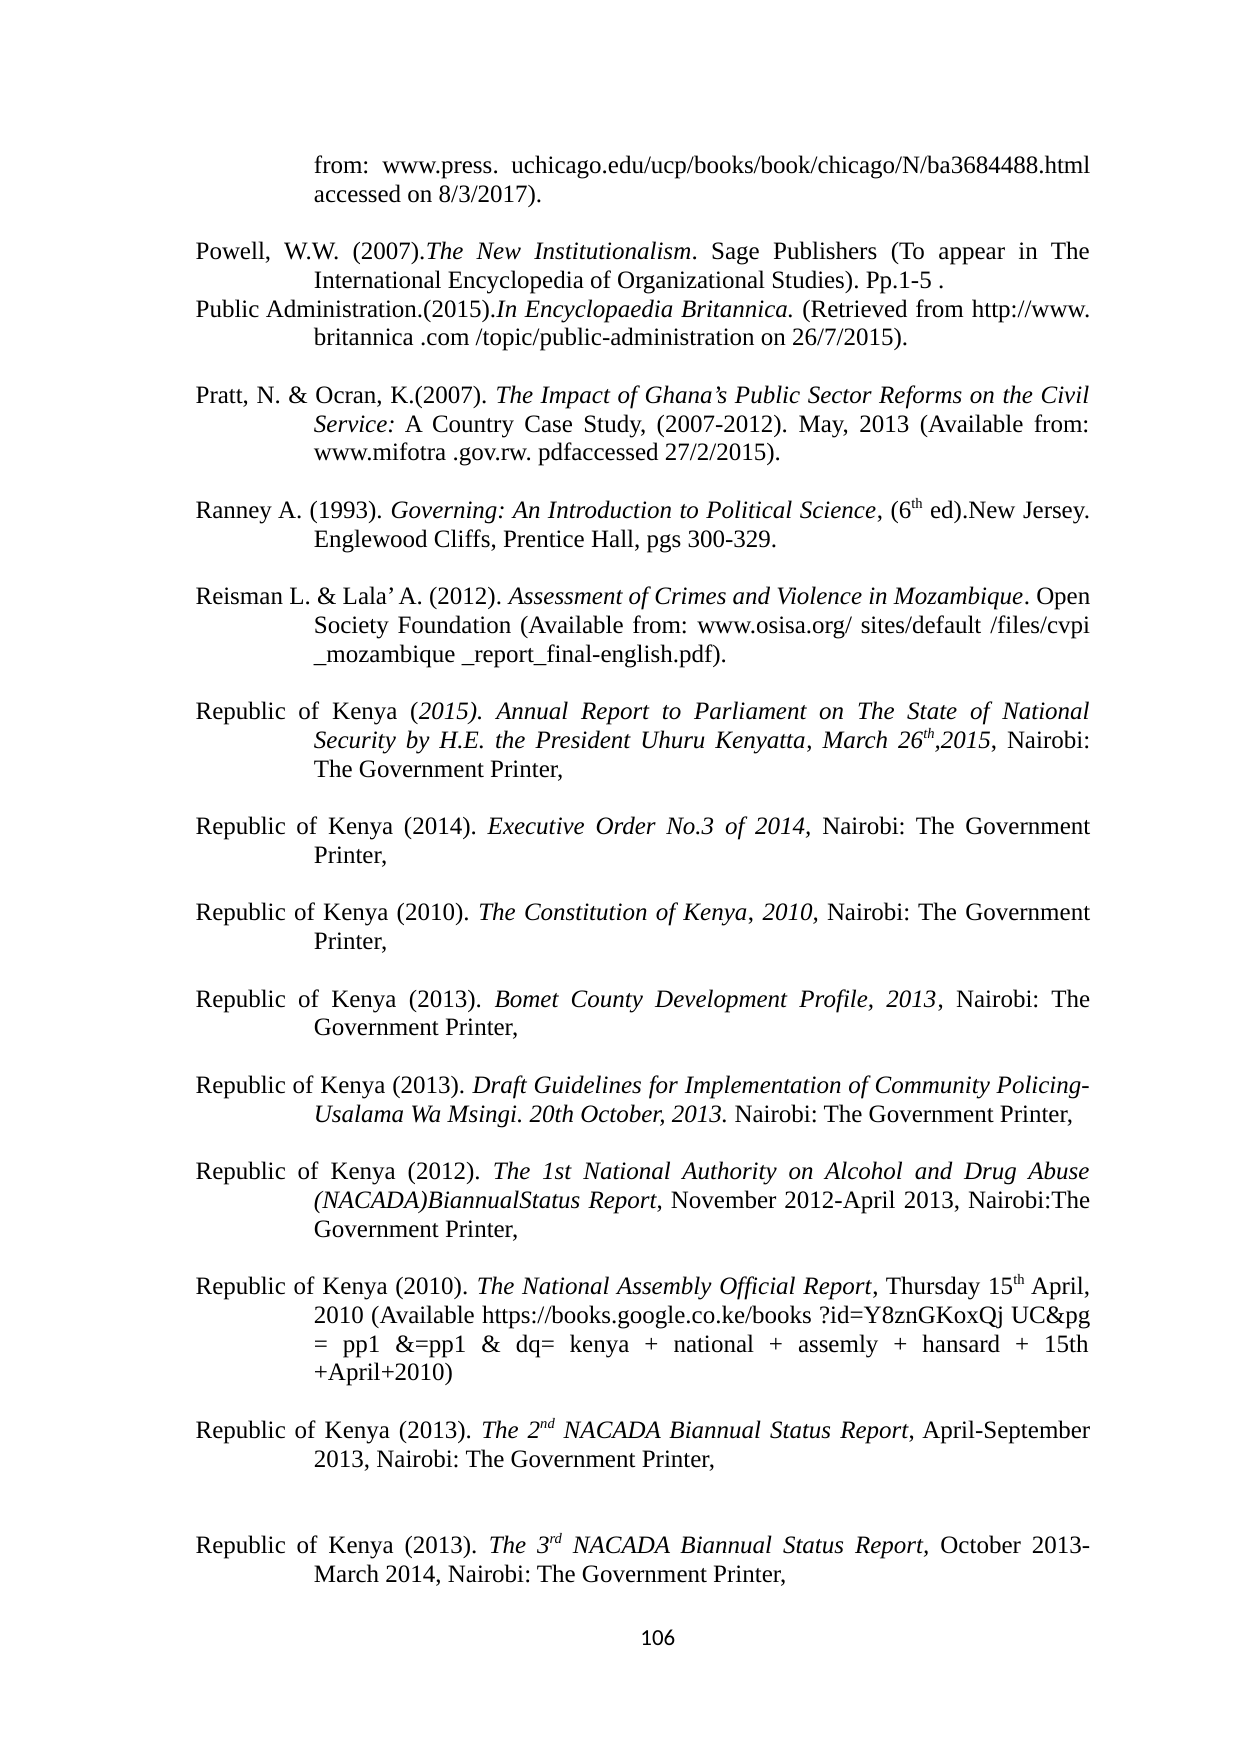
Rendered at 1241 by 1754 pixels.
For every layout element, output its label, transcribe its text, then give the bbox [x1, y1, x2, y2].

text Republic of Kenya (2014). Executive Order No.3 of 2014, Nairobi: The Government Printer, [195, 811, 1090, 869]
text Republic of Kenya (2013). Bomet County Development Profile, 2013, Nairobi: The Government Printer, [195, 984, 1090, 1041]
text Republic of Kenya (2013). The 2nd NACADA Biannual Status Report, April-September 2013, Nairobi: The Government Printer, [195, 1415, 1090, 1472]
text Republic of Kenya (2012). The 1st National Authority on Alcohol and Drug Abuse (NACADA)BiannualStatus Report, November 2012-April 2013, Nairobi:The Government Printer, [195, 1156, 1090, 1242]
text Reisman L. & Lala’ A. (2012). Assessment of Crimes and Violence in Mozambique. Open Society Foundation (Available from: www.osisa.org/ sites/default /files/cvpi _mozambique _report_final-english.pdf). [195, 581, 1090, 667]
text Republic of Kenya (2013). The 3rd NACADA Biannual Status Report, October 2013-March 2014, Nairobi: The Government Printer, [195, 1530, 1090, 1587]
text Public Administration.(2015).In Encyclopaedia Britannica. (Retrieved from http://www. britannica .com /topic/public-administration on 26/7/2015). [195, 294, 1090, 351]
text Republic of Kenya (2010). The National Assembly Official Report, Thursday 15th April, 2010 (Available https://books.google.co.ke/books ?id=Y8znGKoxQj UC&pg = pp1 &=pp1 & dq= kenya + national + assemly + hansard + 15th +April+2010) [195, 1271, 1090, 1386]
text Pratt, N. & Ocran, K.(2007). The Impact of Ghana’s Public Sector Reforms on the Civil Service: A Country Case Study, (2007-2012). May, 2013 (Available from: www.mifotra .gov.rw. pdfaccessed 27/2/2015). [195, 380, 1090, 466]
text Republic of Kenya (2015). Annual Report to Parliament on The State of National Security by H.E. the President Uhuru Kenyatta, March 26th,2015, Nairobi: The Government Printer, [195, 696, 1090, 782]
text Powell, W.W. (2007).The New Institutionalism. Sage Publishers (To appear in The International Encyclopedia of Organizational Studies). Pp.1-5 . [195, 236, 1090, 294]
text Ranney A. (1993). Governing: An Introduction to Political Science, (6th ed).New Jersey. Englewood Cliffs, Prentice Hall, pgs 300-329. [195, 495, 1090, 552]
text Republic of Kenya (2010). The Constitution of Kenya, 2010, Nairobi: The Government Printer, [195, 897, 1090, 955]
text Republic of Kenya (2013). Draft Guidelines for Implementation of Community Policing-Usalama Wa Msingi. 20th October, 2013. Nairobi: The Government Printer, [195, 1070, 1090, 1127]
text from: www.press. uchicago.edu/ucp/books/book/chicago/N/ba3684488.html accessed on 8/3/2017). [195, 150, 1090, 207]
